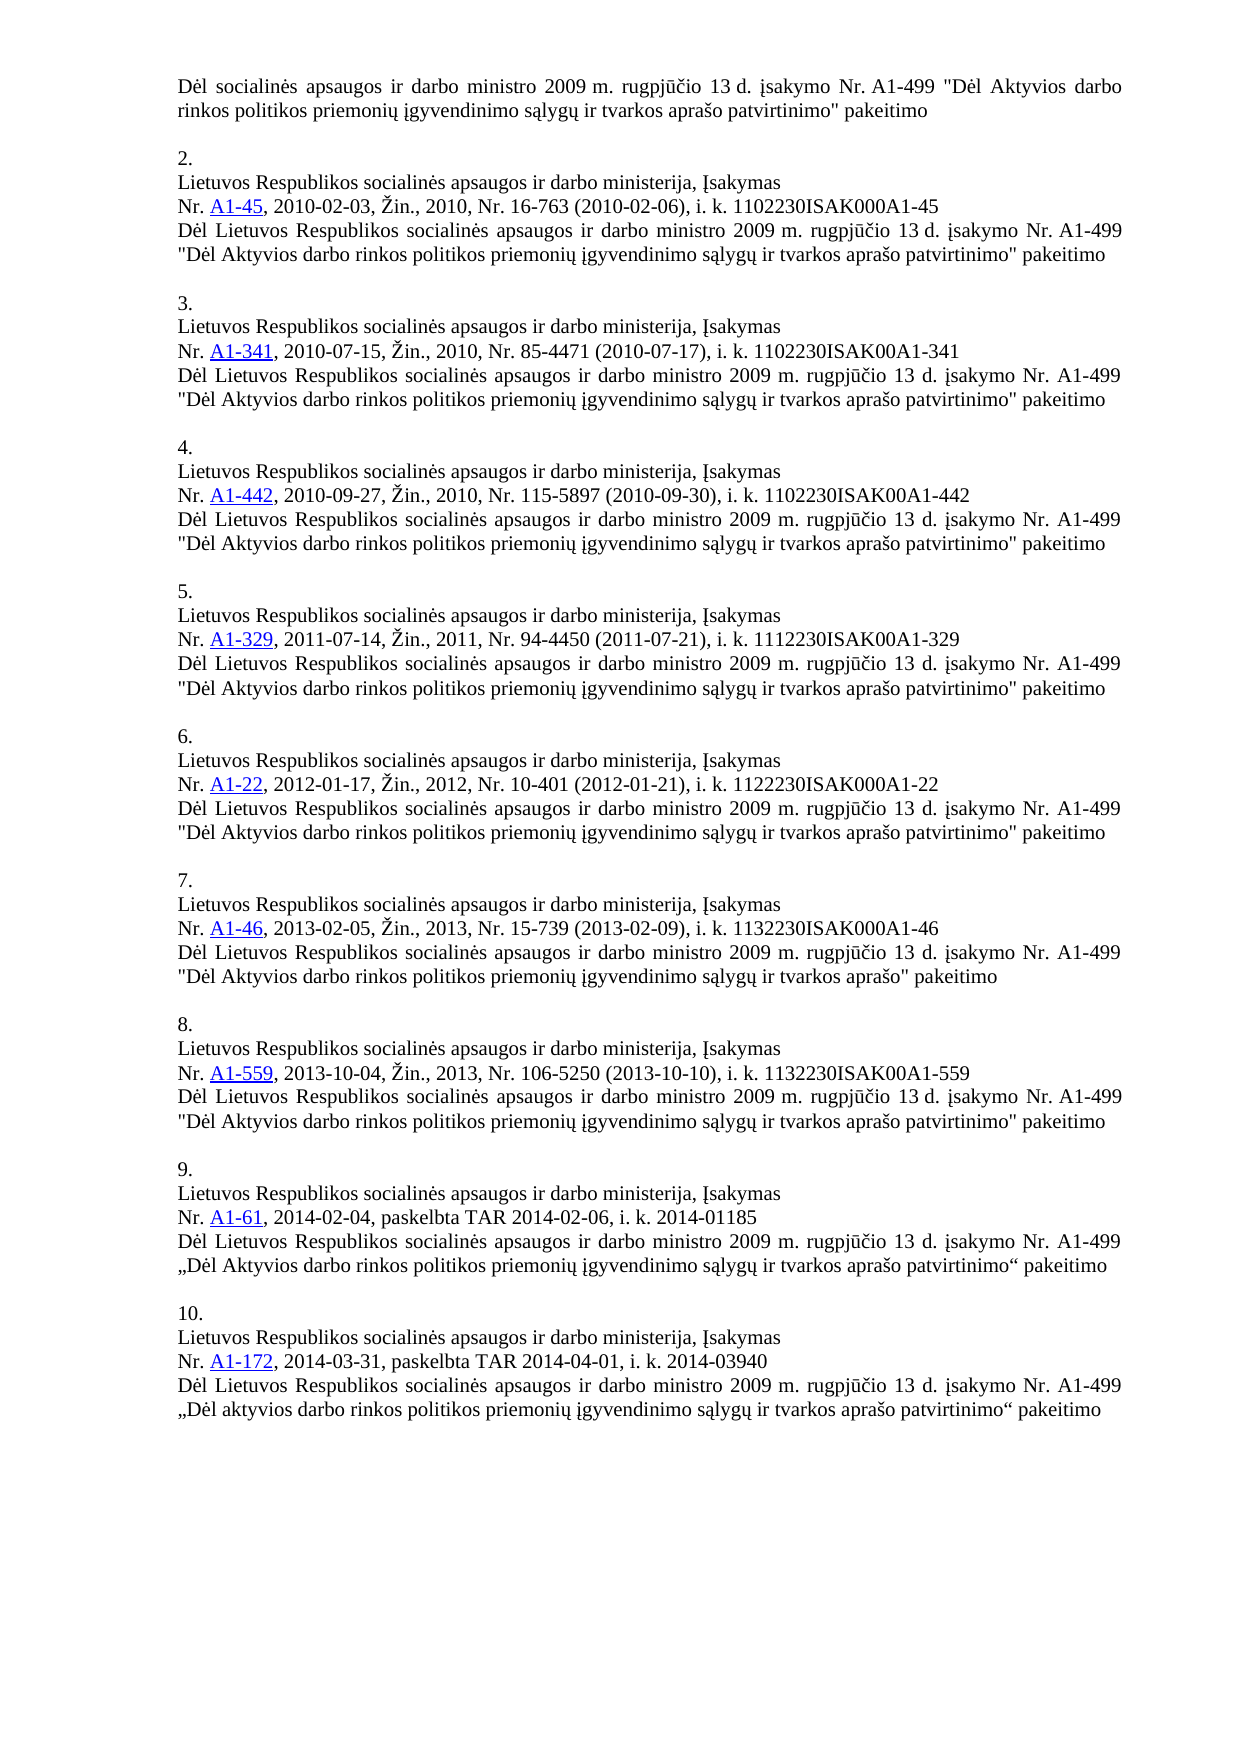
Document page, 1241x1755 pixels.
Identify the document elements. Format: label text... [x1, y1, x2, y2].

text 6. [177, 723, 1122, 748]
text 7. [177, 868, 1122, 892]
text 4. [177, 435, 1122, 459]
text Dėl Lietuvos Respublikos socialinės apsaugos ir darbo ministro 2009 m. rugpjūčio 13 d. įsakymo Nr. A1-499 "Dėl Aktyvios darbo rinkos politikos priemonių įgyvendinimo sąlygų ir tvarkos aprašo patvirtinimo" pakeitimo [177, 1084, 1122, 1133]
text Dėl Lietuvos Respublikos socialinės apsaugos ir darbo ministro 2009 m. rugpjūčio 13 d. įsakymo Nr. A1-499 "Dėl Aktyvios darbo rinkos politikos priemonių įgyvendinimo sąlygų ir tvarkos aprašo" pakeitimo [177, 940, 1122, 988]
text Nr. A1-46, 2013-02-05, Žin., 2013, Nr. 15-739 (2013-02-09), i. k. 1132230ISAK000A1-46 [177, 916, 1122, 940]
text Lietuvos Respublikos socialinės apsaugos ir darbo ministerija, Įsakymas [177, 1036, 1122, 1060]
text Nr. A1-61, 2014-02-04, paskelbta TAR 2014-02-06, i. k. 2014-01185 [177, 1205, 1122, 1229]
text Lietuvos Respublikos socialinės apsaugos ir darbo ministerija, Įsakymas [177, 459, 1122, 483]
text Nr. A1-329, 2011-07-14, Žin., 2011, Nr. 94-4450 (2011-07-21), i. k. 1112230ISAK00A1-329 [177, 627, 1122, 651]
text Nr. A1-559, 2013-10-04, Žin., 2013, Nr. 106-5250 (2013-10-10), i. k. 1132230ISAK00A1-559 [177, 1060, 1122, 1084]
text 2. [177, 146, 1122, 170]
text Lietuvos Respublikos socialinės apsaugos ir darbo ministerija, Įsakymas [177, 603, 1122, 627]
text Nr. A1-442, 2010-09-27, Žin., 2010, Nr. 115-5897 (2010-09-30), i. k. 1102230ISAK00A1-442 [177, 483, 1122, 507]
text Lietuvos Respublikos socialinės apsaugos ir darbo ministerija, Įsakymas [177, 892, 1122, 916]
text 10. [177, 1301, 1122, 1325]
text Dėl Lietuvos Respublikos socialinės apsaugos ir darbo ministro 2009 m. rugpjūčio 13 d. įsakymo Nr. A1-499 „Dėl Aktyvios darbo rinkos politikos priemonių įgyvendinimo sąlygų ir tvarkos aprašo patvirtinimo“ pakeitimo [177, 1229, 1122, 1277]
text Lietuvos Respublikos socialinės apsaugos ir darbo ministerija, Įsakymas [177, 314, 1122, 338]
text 5. [177, 579, 1122, 603]
text 8. [177, 1012, 1122, 1036]
text Nr. A1-45, 2010-02-03, Žin., 2010, Nr. 16-763 (2010-02-06), i. k. 1102230ISAK000A1-45 [177, 194, 1122, 218]
text Dėl Lietuvos Respublikos socialinės apsaugos ir darbo ministro 2009 m. rugpjūčio 13 d. įsakymo Nr. A1-499 "Dėl Aktyvios darbo rinkos politikos priemonių įgyvendinimo sąlygų ir tvarkos aprašo patvirtinimo" pakeitimo [177, 507, 1122, 555]
text Lietuvos Respublikos socialinės apsaugos ir darbo ministerija, Įsakymas [177, 170, 1122, 194]
text Lietuvos Respublikos socialinės apsaugos ir darbo ministerija, Įsakymas [177, 748, 1122, 772]
text Dėl Lietuvos Respublikos socialinės apsaugos ir darbo ministro 2009 m. rugpjūčio 13 d. įsakymo Nr. A1-499 „Dėl aktyvios darbo rinkos politikos priemonių įgyvendinimo sąlygų ir tvarkos aprašo patvirtinimo“ pakeitimo [177, 1373, 1122, 1421]
text Dėl Lietuvos Respublikos socialinės apsaugos ir darbo ministro 2009 m. rugpjūčio 13 d. įsakymo Nr. A1-499 "Dėl Aktyvios darbo rinkos politikos priemonių įgyvendinimo sąlygų ir tvarkos aprašo patvirtinimo" pakeitimo [177, 796, 1122, 844]
text Dėl socialinės apsaugos ir darbo ministro 2009 m. rugpjūčio 13 d. įsakymo Nr. A1-499 "Dėl Aktyvios darbo rinkos politikos priemonių įgyvendinimo sąlygų ir tvarkos aprašo patvirtinimo" pakeitimo [177, 74, 1122, 122]
text Dėl Lietuvos Respublikos socialinės apsaugos ir darbo ministro 2009 m. rugpjūčio 13 d. įsakymo Nr. A1-499 "Dėl Aktyvios darbo rinkos politikos priemonių įgyvendinimo sąlygų ir tvarkos aprašo patvirtinimo" pakeitimo [177, 218, 1122, 266]
text Dėl Lietuvos Respublikos socialinės apsaugos ir darbo ministro 2009 m. rugpjūčio 13 d. įsakymo Nr. A1-499 "Dėl Aktyvios darbo rinkos politikos priemonių įgyvendinimo sąlygų ir tvarkos aprašo patvirtinimo" pakeitimo [177, 363, 1122, 411]
text Lietuvos Respublikos socialinės apsaugos ir darbo ministerija, Įsakymas [177, 1181, 1122, 1205]
text 3. [177, 290, 1122, 314]
text 9. [177, 1157, 1122, 1181]
text Lietuvos Respublikos socialinės apsaugos ir darbo ministerija, Įsakymas [177, 1325, 1122, 1349]
text Nr. A1-341, 2010-07-15, Žin., 2010, Nr. 85-4471 (2010-07-17), i. k. 1102230ISAK00A1-341 [177, 338, 1122, 363]
text Nr. A1-22, 2012-01-17, Žin., 2012, Nr. 10-401 (2012-01-21), i. k. 1122230ISAK000A1-22 [177, 772, 1122, 796]
text Dėl Lietuvos Respublikos socialinės apsaugos ir darbo ministro 2009 m. rugpjūčio 13 d. įsakymo Nr. A1-499 "Dėl Aktyvios darbo rinkos politikos priemonių įgyvendinimo sąlygų ir tvarkos aprašo patvirtinimo" pakeitimo [177, 651, 1122, 699]
text Nr. A1-172, 2014-03-31, paskelbta TAR 2014-04-01, i. k. 2014-03940 [177, 1349, 1122, 1373]
